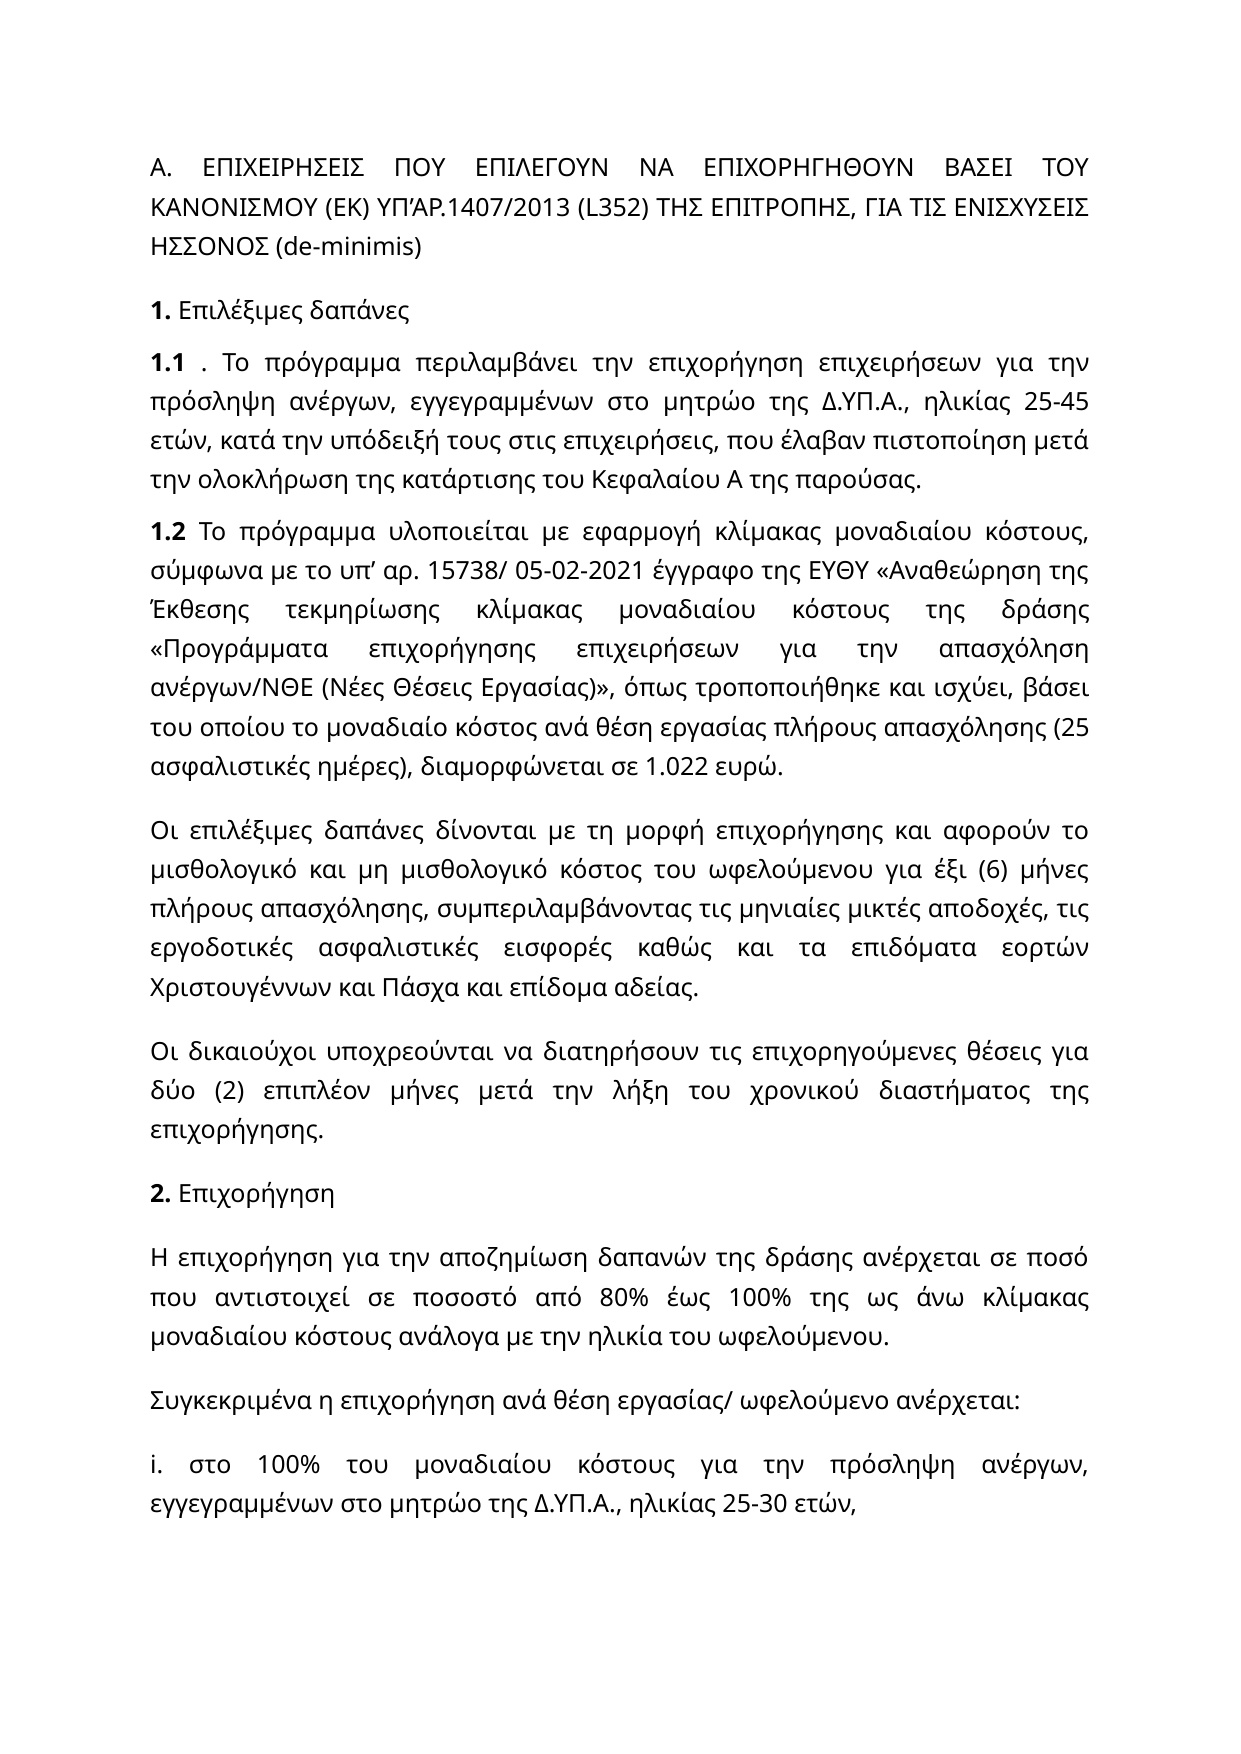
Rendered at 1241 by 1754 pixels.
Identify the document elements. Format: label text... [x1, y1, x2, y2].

text Οι δικαιούχοι υποχρεούνται να διατηρήσουν τις επιχορηγούμενες θέσεις για δύο (2) επιπλέον μήνες μετά την λήξη του χρονικού διαστήματος της επιχορήγησης. [150, 1033, 1090, 1146]
text 1.2 Το πρόγραμμα υλοποιείται με εφαρμογή κλίμακας μοναδιαίου κόστους, σύμφωνα με το υπ’ αρ. 15738/ 05-02-2021 έγγραφο της ΕΥΘΥ «Αναθεώρηση της Έκθεσης τεκμηρίωσης κλίμακας μοναδιαίου κόστους της δράσης «Προγράμματα επιχορήγησης επιχειρήσεων για την απασχόληση ανέργων/ΝΘΕ (Νέες Θέσεις Εργασίας)», όπως τροποποιήθηκε και ισχύει, βάσει του οποίου το μοναδιαίο κόστος ανά θέση εργασίας πλήρους απασχόλησης (25 ασφαλιστικές ημέρες), διαμορφώνεται σε 1.022 ευρώ. [150, 513, 1090, 782]
text 1.1 . Το πρόγραμμα περιλαμβάνει την επιχορήγηση επιχειρήσεων για την πρόσληψη ανέργων, εγγεγραμμένων στο μητρώο της Δ.ΥΠ.Α., ηλικίας 25-45 ετών, κατά την υπόδειξή τους στις επιχειρήσεις, που έλαβαν πιστοποίηση μετά την ολοκλήρωση της κατάρτισης του Κεφαλαίου Α της παρούσας. [150, 344, 1090, 496]
text Η επιχορήγηση για την αποζημίωση δαπανών της δράσης ανέρχεται σε ποσό που αντιστοιχεί σε ποσοστό από 80% έως 100% της ως άνω κλίμακας μοναδιαίου κόστους ανάλογα με την ηλικία του ωφελούμενου. [150, 1240, 1090, 1352]
text 2. Επιχορήγηση [150, 1176, 1090, 1210]
text Α. ΕΠΙΧΕΙΡΗΣΕΙΣ ΠΟΥ ΕΠΙΛΕΓΟΥΝ ΝΑ ΕΠΙΧΟΡΗΓΗΘΟΥΝ ΒΑΣΕΙ ΤΟΥ ΚΑΝΟΝΙΣΜΟΥ (ΕΚ) ΥΠ’ΑΡ.1407/2013 (L352) ΤΗΣ ΕΠΙΤΡΟΠΗΣ, ΓΙΑ ΤΙΣ ΕΝΙΣΧΥΣΕΙΣ ΗΣΣΟΝΟΣ (de-minimis) [150, 150, 1090, 262]
text Συγκεκριμένα η επιχορήγηση ανά θέση εργασίας/ ωφελούμενο ανέρχεται: [150, 1382, 1090, 1417]
text i. στο 100% του μοναδιαίου κόστους για την πρόσληψη ανέργων, εγγεγραμμένων στο μητρώο της Δ.ΥΠ.Α., ηλικίας 25-30 ετών, [150, 1447, 1090, 1520]
text Οι επιλέξιμες δαπάνες δίνονται με τη μορφή επιχορήγησης και αφορούν το μισθολογικό και μη μισθολογικό κόστος του ωφελούμενου για έξι (6) μήνες πλήρους απασχόλησης, συμπεριλαμβάνοντας τις μηνιαίες μικτές αποδοχές, τις εργοδοτικές ασφαλιστικές εισφορές καθώς και τα επιδόματα εορτών Χριστουγέννων και Πάσχα και επίδομα αδείας. [150, 812, 1090, 1003]
text 1. Επιλέξιμες δαπάνες [150, 292, 1090, 327]
